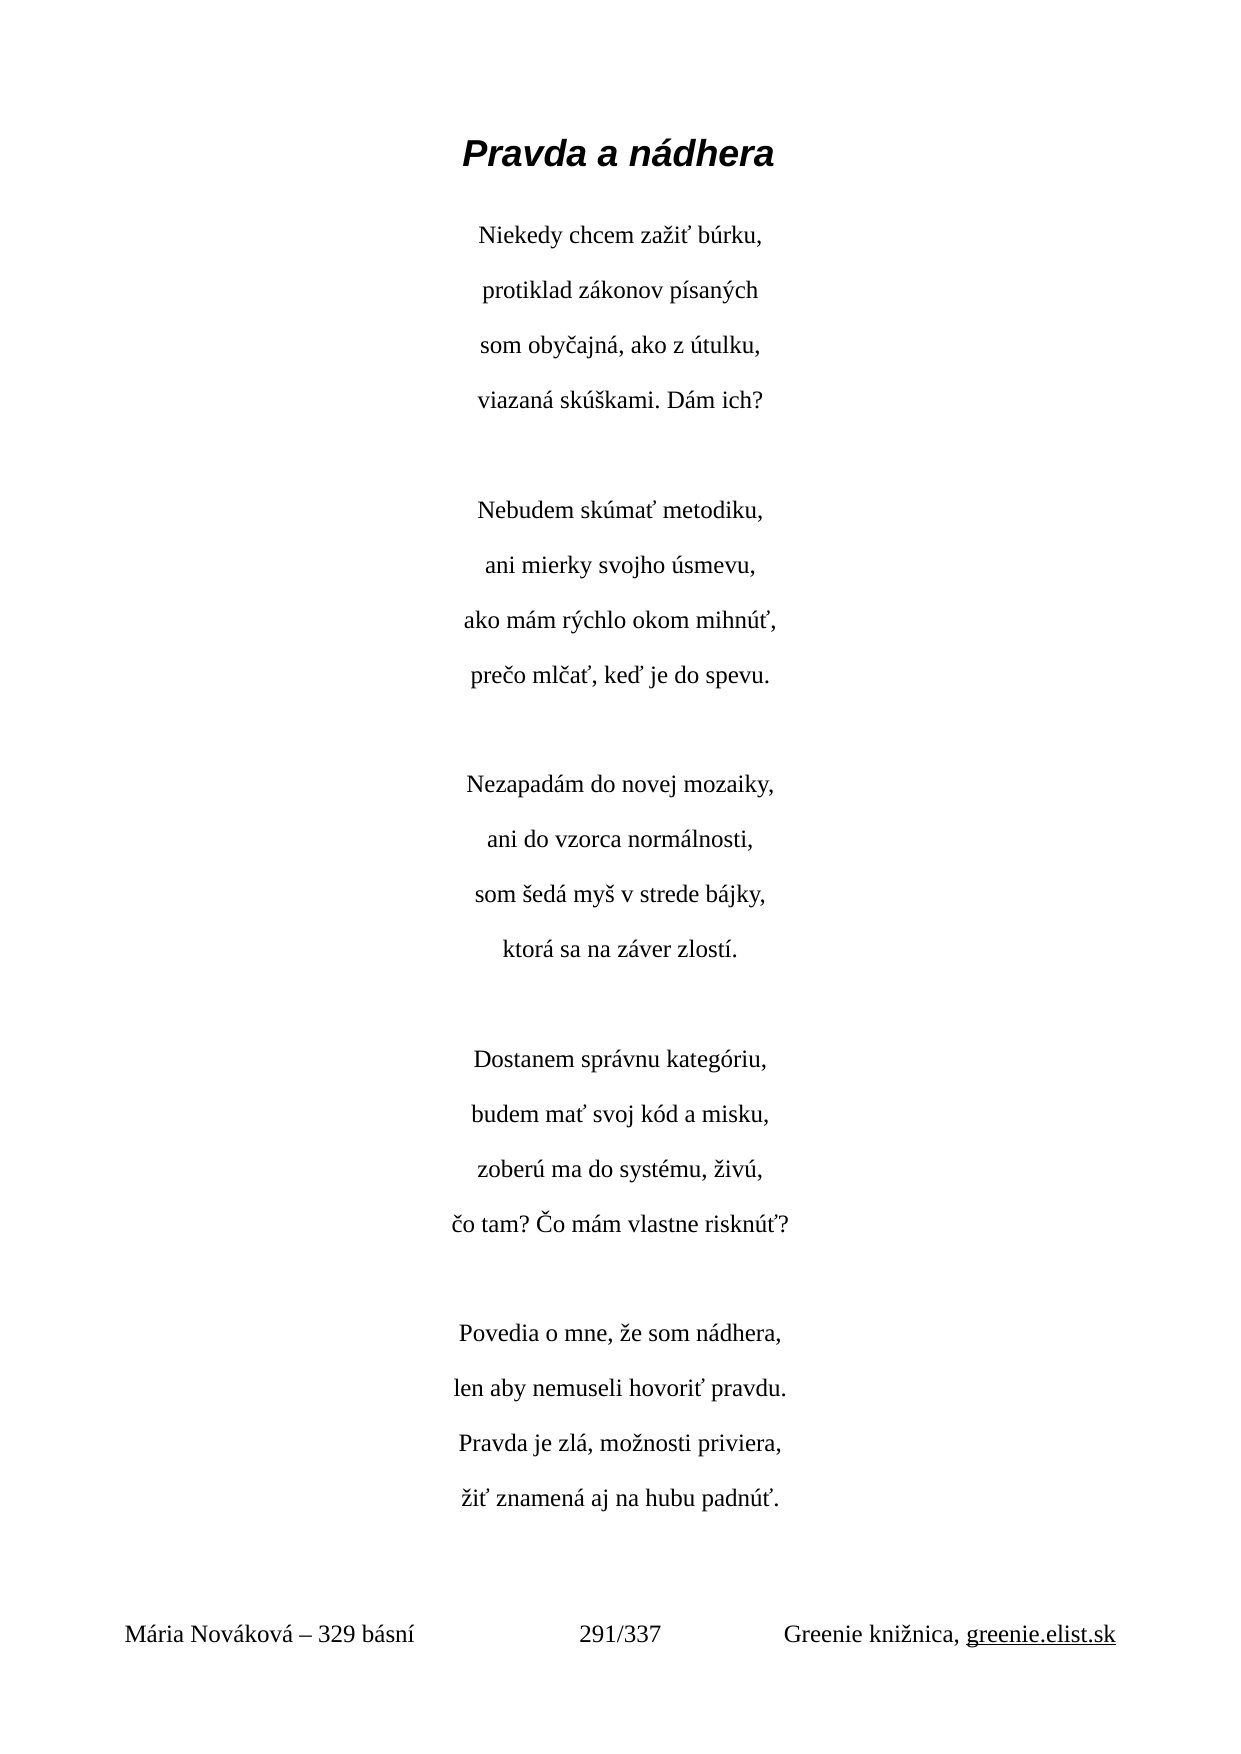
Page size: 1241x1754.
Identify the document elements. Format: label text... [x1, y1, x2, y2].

text ani do vzorca normálnosti, [106, 824, 1134, 853]
text protiklad zákonov písaných [106, 275, 1134, 304]
text Povedia o mne, že som nádhera, [106, 1318, 1134, 1347]
text Niekedy chcem zažiť búrku, [106, 221, 1134, 249]
text čo tam? Čo mám vlastne risknúť? [106, 1209, 1134, 1237]
text som šedá myš v strede bájky, [106, 879, 1134, 908]
text Nezapadám do novej mozaiky, [106, 769, 1134, 798]
text som obyčajná, ako z útulku, [106, 330, 1134, 359]
text Pravda je zlá, možnosti priviera, [106, 1428, 1134, 1457]
text ani mierky svojho úsmevu, [106, 550, 1134, 579]
text zoberú ma do systému, živú, [106, 1154, 1134, 1182]
text ako mám rýchlo okom mihnúť, [106, 605, 1134, 633]
text ktorá sa na záver zlostí. [106, 934, 1134, 963]
text budem mať svoj kód a misku, [106, 1099, 1134, 1128]
text prečo mlčať, keď je do spevu. [106, 660, 1134, 688]
text Nebudem skúmať metodiku, [106, 495, 1134, 524]
text len aby nemuseli hovoriť pravdu. [106, 1373, 1134, 1402]
text Dostanem správnu kategóriu, [106, 1044, 1134, 1073]
text žiť znamená aj na hubu padnúť. [106, 1483, 1134, 1512]
subtitle Pravda a nádhera [106, 131, 1134, 174]
text viazaná skúškami. Dám ich? [106, 385, 1134, 414]
